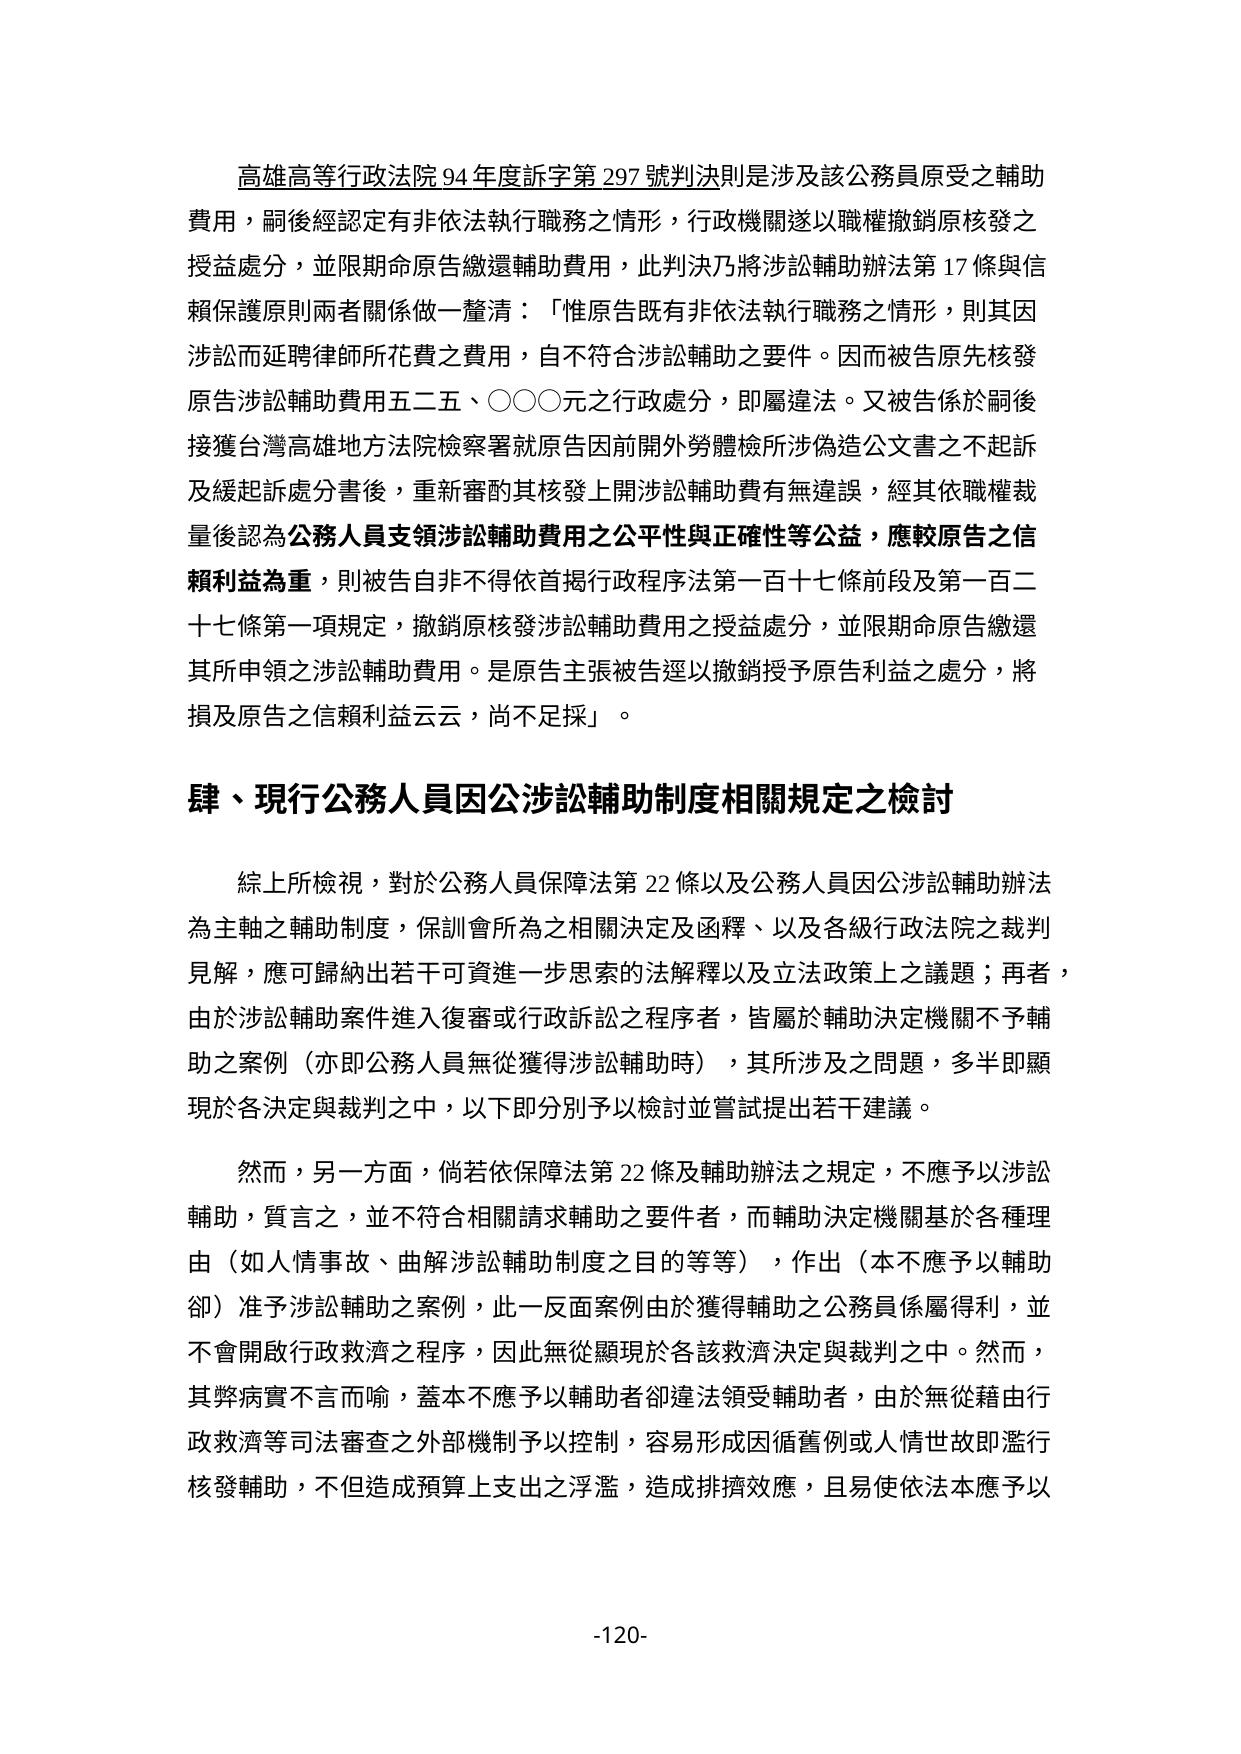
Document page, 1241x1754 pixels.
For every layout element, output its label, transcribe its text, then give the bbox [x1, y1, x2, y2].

text 綜上所檢視，對於公務人員保障法第22條以及公務人員因公涉訟輔助辦法為主軸之輔助制度，保訓會所為之相關決定及函釋、以及各級行政法院之裁判見解，應可歸納出若干可資進一步思索的法解釋以及立法政策上之議題；再者，由於涉訟輔助案件進入復審或行政訴訟之程序者，皆屬於輔助決定機關不予輔助之案例（亦即公務人員無從獲得涉訟輔助時），其所涉及之問題，多半即顯現於各決定與裁判之中，以下即分別予以檢討並嘗試提出若干建議。 [187, 857, 1053, 1119]
text 肆、現行公務人員因公涉訟輔助制度相關規定之檢討 [187, 753, 1053, 828]
text 高雄高等行政法院94年度訴字第297號判決則是涉及該公務員原受之輔助費用，嗣後經認定有非依法執行職務之情形，行政機關遂以職權撤銷原核發之授益處分，並限期命原告繳還輔助費用，此判決乃將涉訟輔助辦法第17條與信賴保護原則兩者關係做一釐清：「惟原告既有非依法執行職務之情形，則其因涉訟而延聘律師所花費之費用，自不符合涉訟輔助之要件。因而被告原先核發原告涉訟輔助費用五二五、○○○元之行政處分，即屬違法。又被告係於嗣後接獲台灣高雄地方法院檢察署就原告因前開外勞體檢所涉偽造公文書之不起訴及緩起訴處分書後，重新審酌其核發上開涉訟輔助費有無違誤，經其依職權裁量後認為公務人員支領涉訟輔助費用之公平性與正確性等公益，應較原告之信賴利益為重，則被告自非不得依首揭行政程序法第一百十七條前段及第一百二十七條第一項規定，撤銷原核發涉訟輔助費用之授益處分，並限期命原告繳還其所申領之涉訟輔助費用。是原告主張被告逕以撤銷授予原告利益之處分，將損及原告之信賴利益云云，尚不足採」。 [187, 150, 1053, 727]
text 然而，另一方面，倘若依保障法第22條及輔助辦法之規定，不應予以涉訟輔助，質言之，並不符合相關請求輔助之要件者，而輔助決定機關基於各種理由（如人情事故、曲解涉訟輔助制度之目的等等），作出（本不應予以輔助卻）准予涉訟輔助之案例，此一反面案例由於獲得輔助之公務員係屬得利，並不會開啟行政救濟之程序，因此無從顯現於各該救濟決定與裁判之中。然而，其弊病實不言而喻，蓋本不應予以輔助者卻違法領受輔助者，由於無從藉由行政救濟等司法審查之外部機制予以控制，容易形成因循舊例或人情世故即濫行核發輔助，不但造成預算上支出之浮濫，造成排擠效應，且易使依法本應予以 [187, 1145, 1053, 1498]
